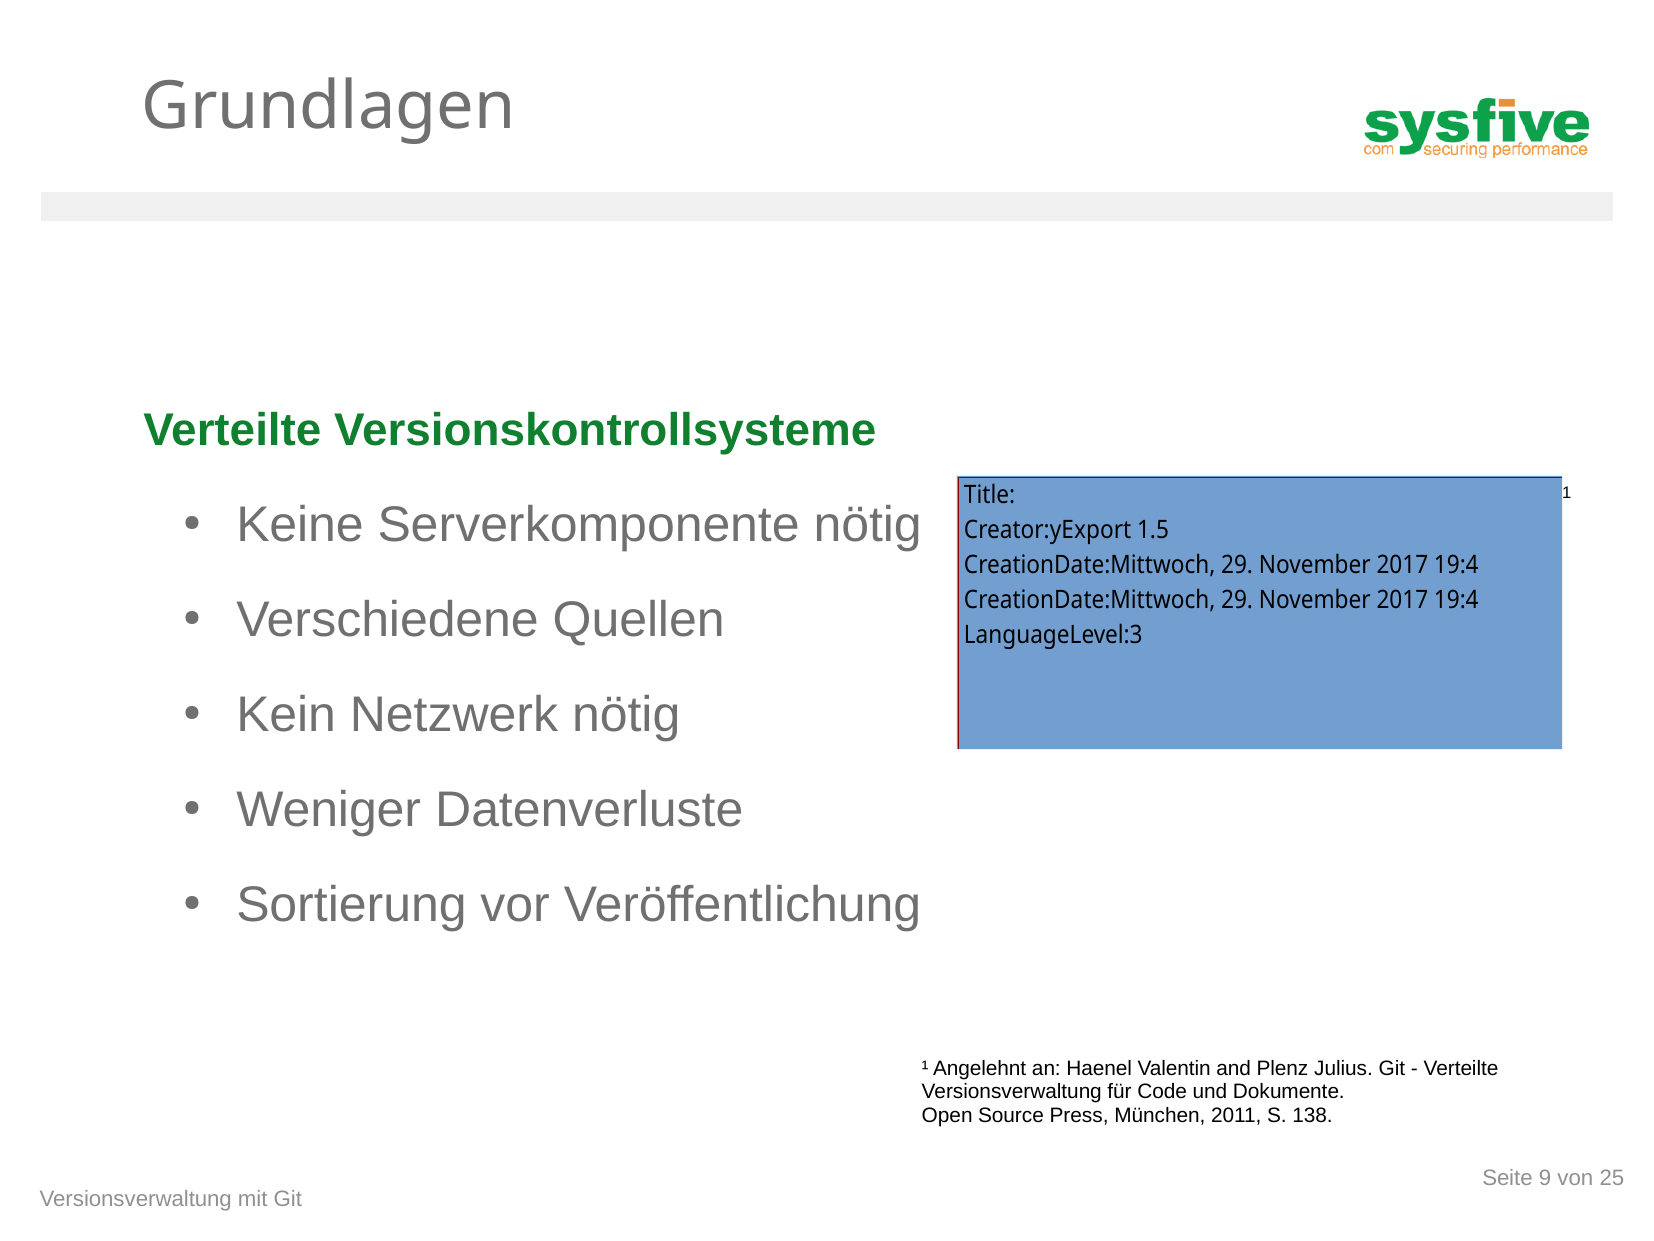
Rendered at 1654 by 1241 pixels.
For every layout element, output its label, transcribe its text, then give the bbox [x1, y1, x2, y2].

picture [1364, 98, 1589, 158]
picture [956, 475, 1563, 750]
title Verteilte Versionskontrollsysteme [143, 386, 1100, 473]
title Grundlagen [141, 59, 1099, 146]
list Keine Serverkomponente nötig Verschiedene Quellen Kein Netzwerk nötig Weniger Datenverluste Sortierung vor Veröffentlichung [165, 496, 1276, 1111]
text_box ¹ Angelehnt an: Haenel Valentin and Plenz Julius. Git - Verteilte Versionsverwaltung für Code und Dokumente. Open Source Press, München, 2011, S. 138. [906, 1055, 1654, 1129]
text_box Versionsverwaltung mit Git [11, 1181, 331, 1217]
text_box [41, 192, 1613, 221]
text_box Seite <number> von 25 [1452, 1139, 1654, 1218]
text_box 1 [1563, 477, 1577, 508]
